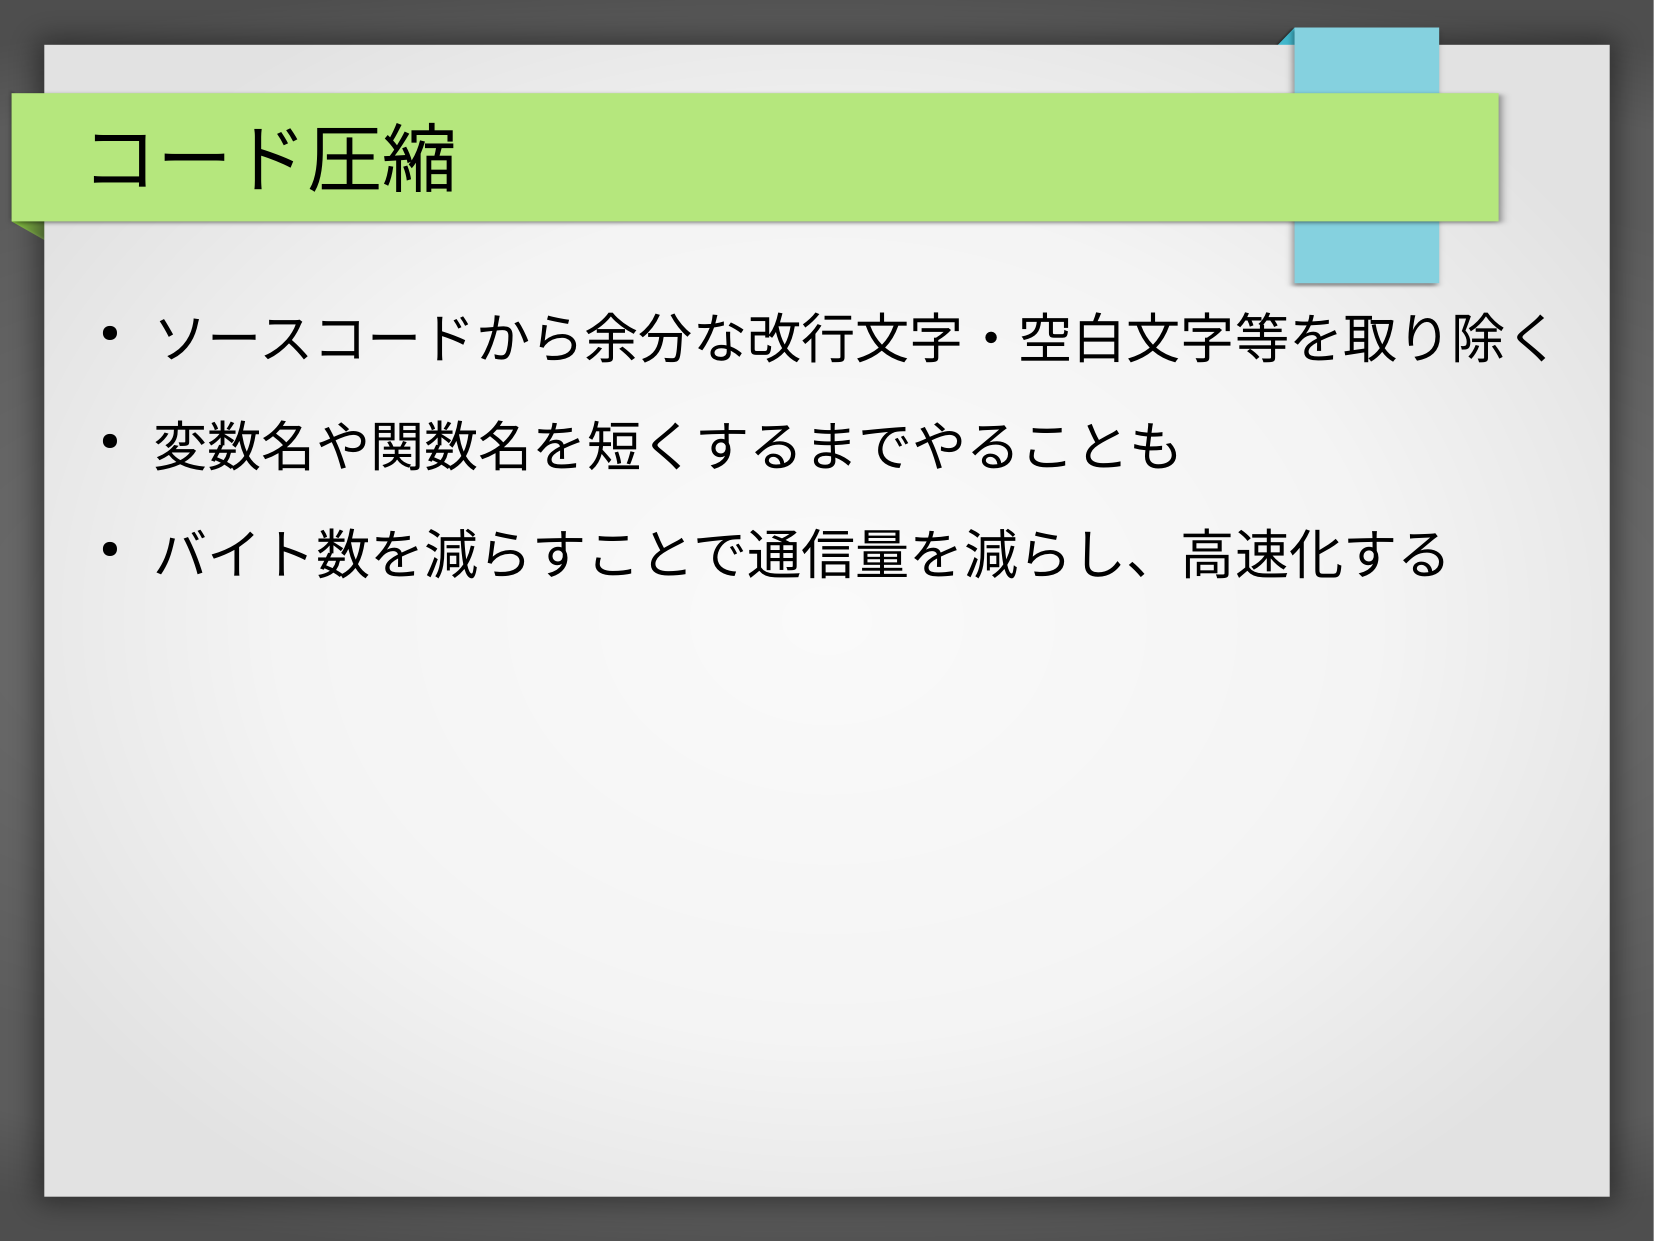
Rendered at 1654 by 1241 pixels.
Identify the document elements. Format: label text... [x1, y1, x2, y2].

title コード圧縮 [82, 94, 1264, 213]
picture [0, 0, 1654, 1241]
list ソースコードから余分な改行文字・空白文字等を取り除く 変数名や関数名を短くするまでやることも バイト数を減らすことで通信量を減らし、高速化する [82, 295, 1571, 1015]
